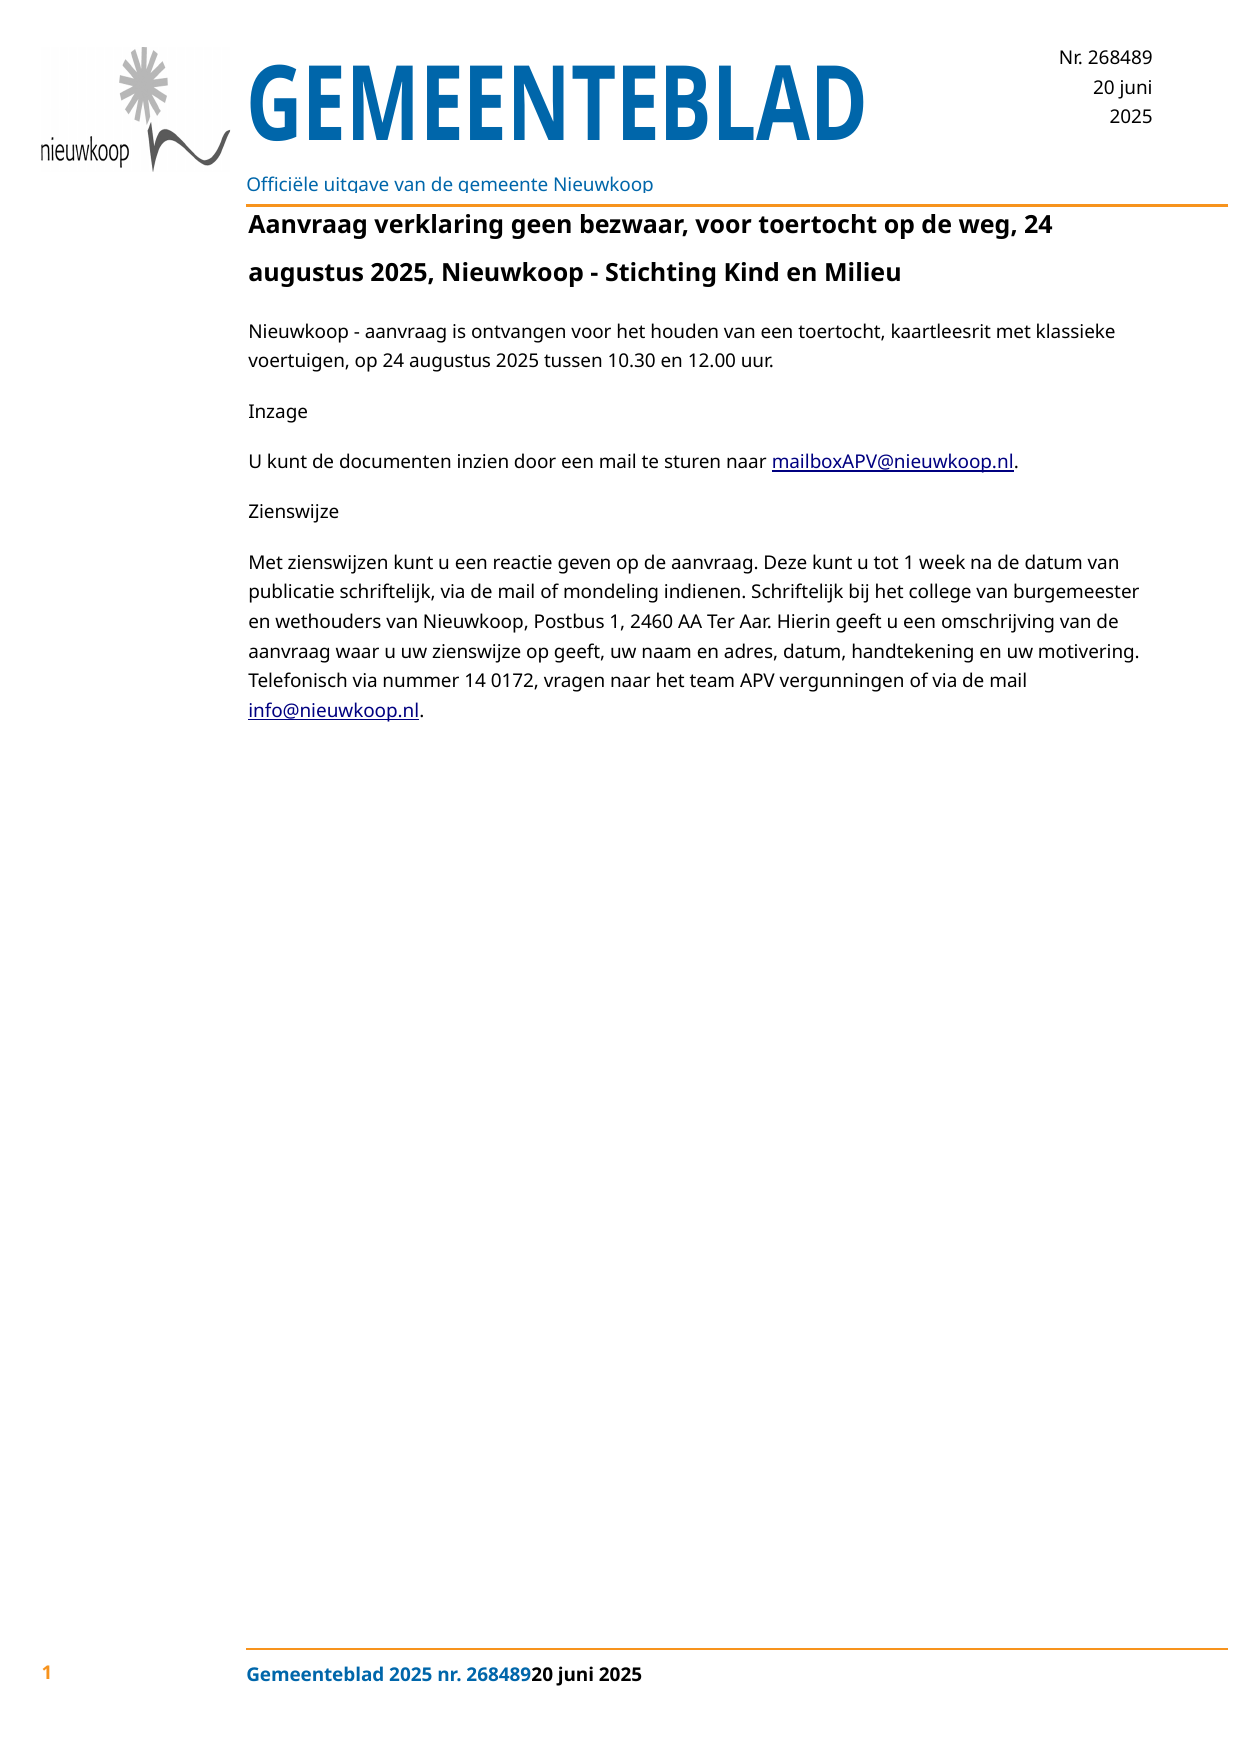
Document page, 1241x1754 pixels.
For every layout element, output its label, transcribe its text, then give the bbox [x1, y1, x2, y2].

text Aanvraag verklaring geen bezwaar, voor toertocht op de weg, 24 augustus 2025, Nieuwkoop - Stichting Kind en Milieu [248, 207, 1152, 288]
text U kunt de documenten inzien door een mail te sturen naar mailboxAPV@nieuwkoop.nl. [248, 448, 1152, 474]
text Met zienswijzen kunt u een reactie geven op de aanvraag. Deze kunt u tot 1 week na de datum van publicatie schriftelijk, via de mail of mondeling indienen. Schriftelijk bij het college van burgemeester en wethouders van Nieuwkoop, Postbus 1, 2460 AA Ter Aar. Hierin geeft u een omschrijving van de aanvraag waar u uw zienswijze op geeft, uw naam en adres, datum, handtekening en uw motivering. Telefonisch via nummer 14 0172, vragen naar het team APV vergunningen of via de mail info@nieuwkoop.nl. [248, 549, 1152, 723]
picture [41, 47, 231, 172]
text Inzage [248, 398, 1152, 424]
text Zienswijze [248, 499, 1152, 524]
text Nieuwkoop - aanvraag is ontvangen voor het houden van een toertocht, kaartleesrit met klassieke voertuigen, op 24 augustus 2025 tussen 10.30 en 12.00 uur. [248, 318, 1152, 373]
